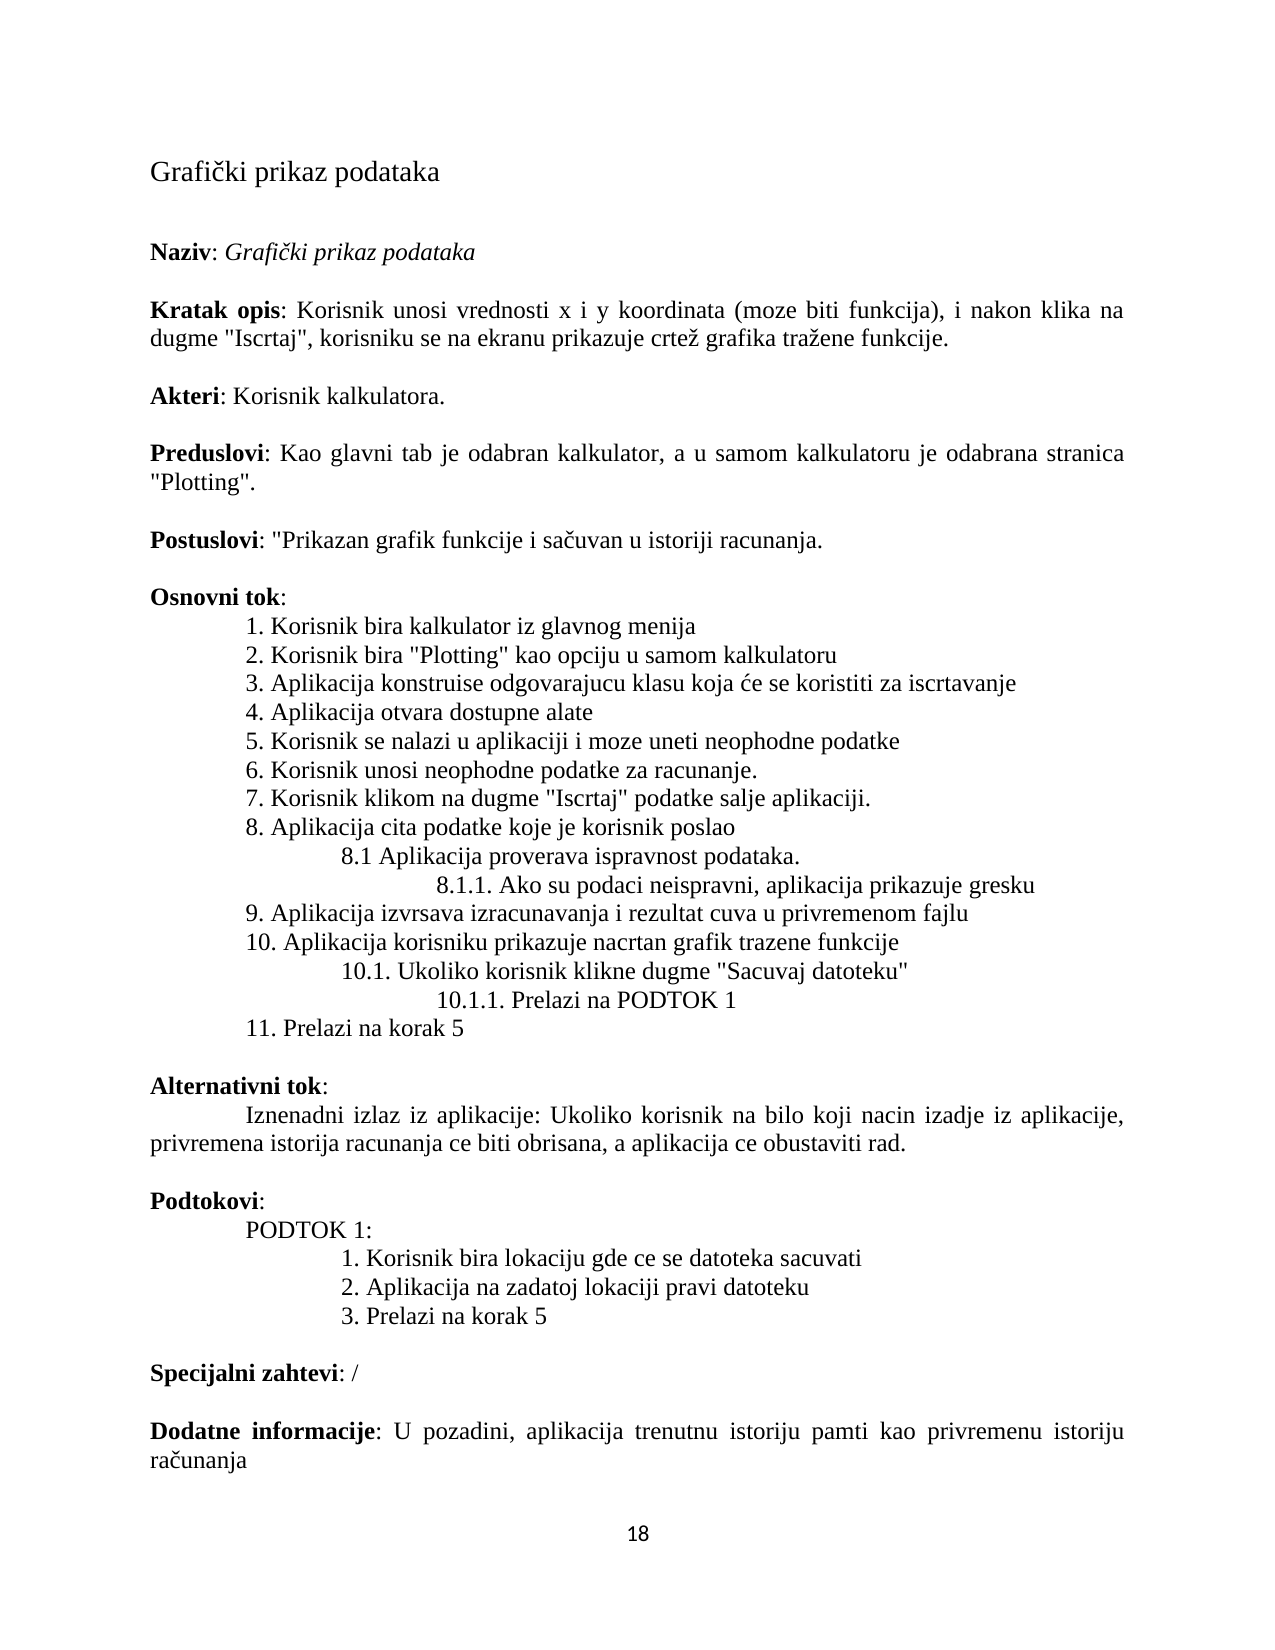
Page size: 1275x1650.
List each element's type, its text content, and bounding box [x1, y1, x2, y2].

text 2. Aplikacija na zadatoj lokaciji pravi datoteku [150, 1272, 1125, 1301]
text Preduslovi: Kao glavni tab je odabran kalkulator, a u samom kalkulatoru je odabrana stranica "Plotting". [150, 438, 1125, 496]
text Akteri: Korisnik kalkulatora. [150, 381, 1125, 410]
text Postuslovi: "Prikazan grafik funkcije i sačuvan u istoriji racunanja. [150, 525, 1125, 553]
text Dodatne informacije: U pozadini, aplikacija trenutnu istoriju pamti kao privremenu istoriju računanja [150, 1416, 1125, 1473]
text Naziv: Grafički prikaz podataka [150, 237, 1125, 266]
text 8.1 Aplikacija proverava ispravnost podataka. [150, 841, 1125, 870]
text 4. Aplikacija otvara dostupne alate [150, 697, 1125, 726]
text Podtokovi: [150, 1186, 1125, 1215]
text 9. Aplikacija izvrsava izracunavanja i rezultat cuva u privremenom fajlu [150, 898, 1125, 927]
text 3. Aplikacija konstruise odgovarajucu klasu koja će se koristiti za iscrtavanje [150, 668, 1125, 697]
text 10. Aplikacija korisniku prikazuje nacrtan grafik trazene funkcije [150, 927, 1125, 956]
text 10.1. Ukoliko korisnik klikne dugme "Sacuvaj datoteku" [150, 956, 1125, 985]
text 10.1.1. Prelazi na PODTOK 1 [150, 985, 1125, 1013]
text 1. Korisnik bira lokaciju gde ce se datoteka sacuvati [150, 1243, 1125, 1272]
text 8.1.1. Ako su podaci neispravni, aplikacija prikazuje gresku [150, 870, 1125, 898]
text 6. Korisnik unosi neophodne podatke za racunanje. [150, 755, 1125, 783]
text 3. Prelazi na korak 5 [150, 1301, 1125, 1330]
text Kratak opis: Korisnik unosi vrednosti x i y koordinata (moze biti funkcija), i nakon klika na dugme "Iscrtaj", korisniku se na ekranu prikazuje crtež grafika tražene funkcije. [150, 295, 1125, 352]
text 8. Aplikacija cita podatke koje je korisnik poslao [150, 812, 1125, 841]
text 1. Korisnik bira kalkulator iz glavnog menija [150, 611, 1125, 640]
text 7. Korisnik klikom na dugme "Iscrtaj" podatke salje aplikaciji. [150, 783, 1125, 812]
text Iznenadni izlaz iz aplikacije: Ukoliko korisnik na bilo koji nacin izadje iz aplikacije, privremena istorija racunanja ce biti obrisana, a aplikacija ce obustaviti rad. [150, 1100, 1125, 1157]
text Specijalni zahtevi: / [150, 1358, 1125, 1387]
text 11. Prelazi na korak 5 [150, 1013, 1125, 1042]
text Alternativni tok: [150, 1071, 1125, 1100]
subtitle Grafički prikaz podataka [150, 154, 1125, 188]
text Osnovni tok: [150, 582, 1125, 611]
text 5. Korisnik se nalazi u aplikaciji i moze uneti neophodne podatke [150, 726, 1125, 755]
text 2. Korisnik bira "Plotting" kao opciju u samom kalkulatoru [150, 640, 1125, 668]
text PODTOK 1: [150, 1215, 1125, 1243]
